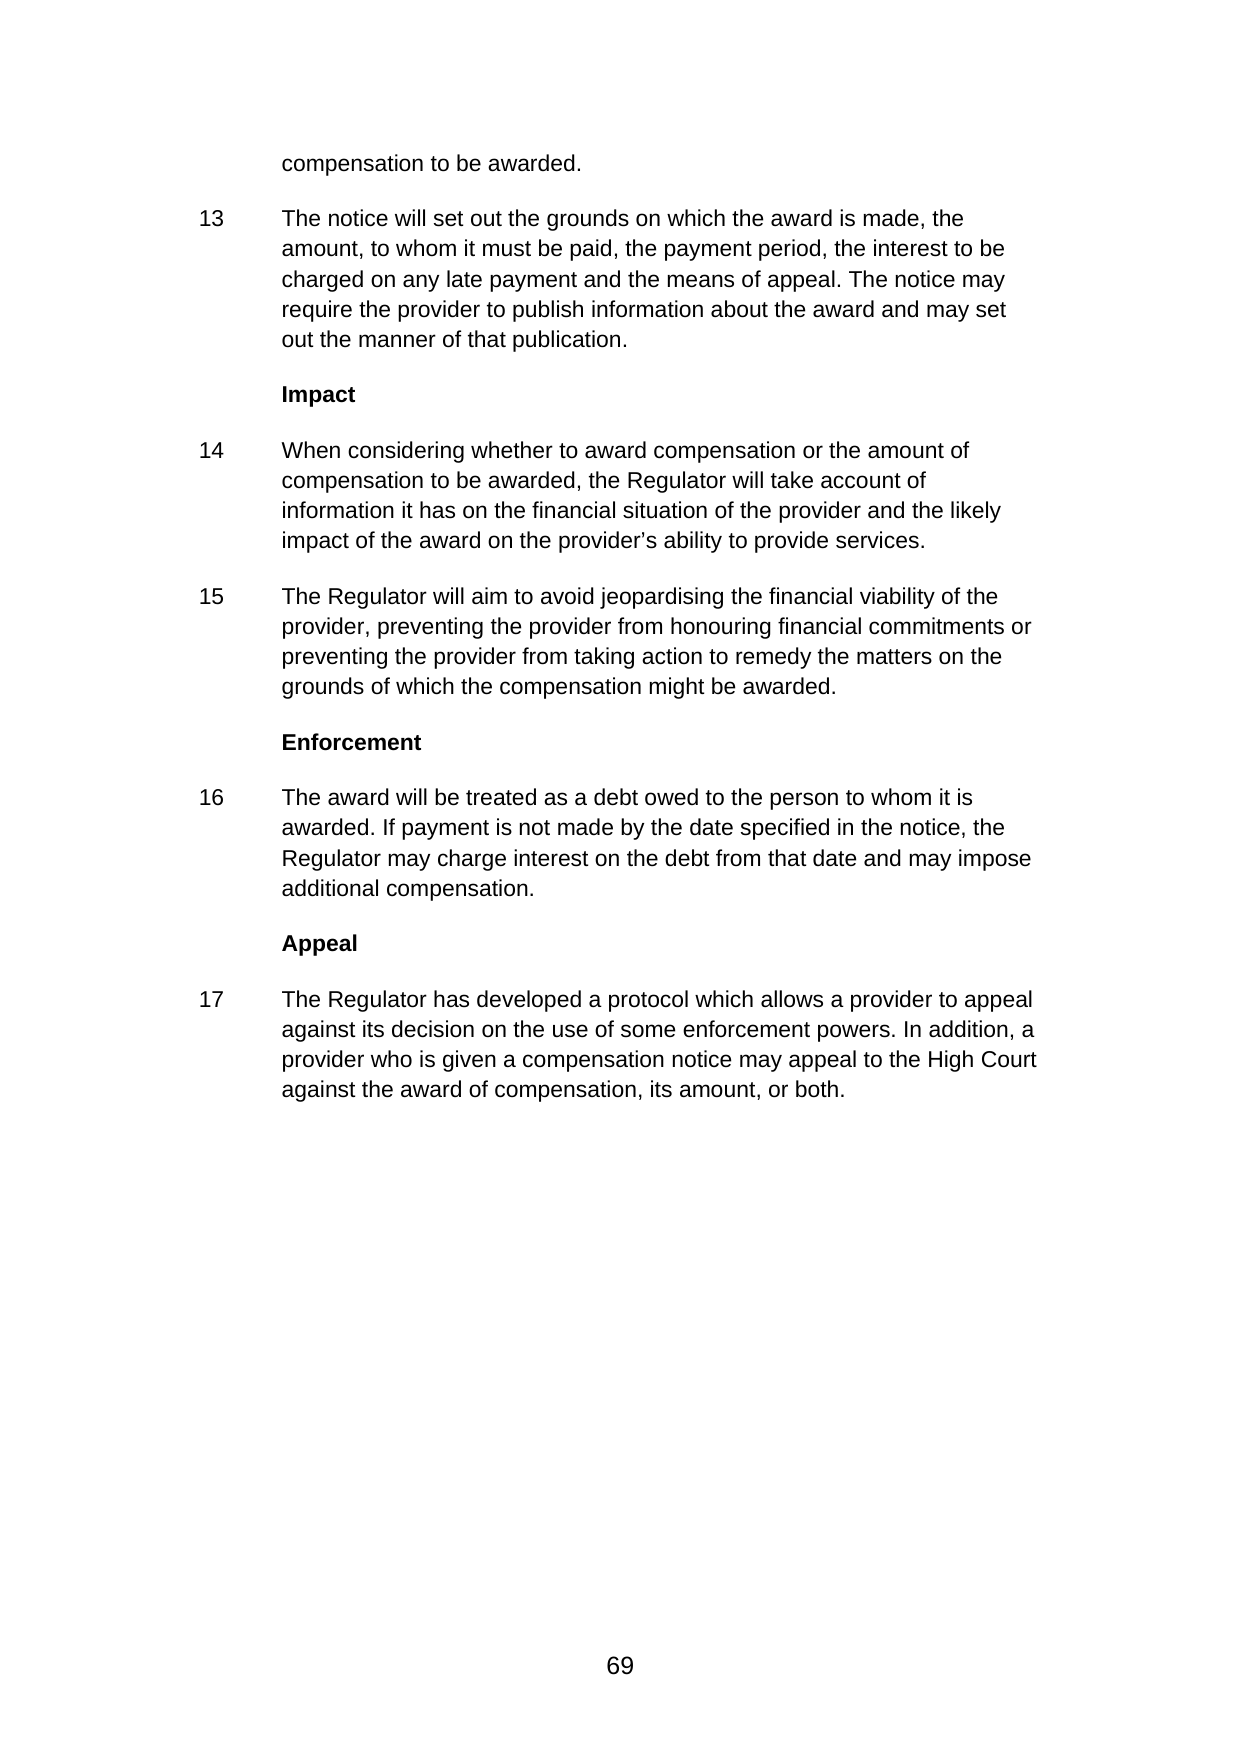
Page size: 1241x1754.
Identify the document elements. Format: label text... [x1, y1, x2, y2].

table_cell 15 [187, 583, 270, 728]
table_cell When considering whether to award compensation or the amount of compensation to be awarded, the Regulator will take account of information it has on the financial situation of the provider and the likely impact of the award on the provider’s ability to provide services. [270, 437, 1053, 583]
table_cell 16 [187, 784, 270, 930]
table_cell 14 [187, 437, 270, 583]
table_cell [187, 150, 270, 205]
table_cell The notice will set out the grounds on which the award is made, the amount, to whom it must be paid, the payment period, the interest to be charged on any late payment and the means of appeal. The notice may require the provider to publish information about the award and may set out the manner of that publication. [270, 205, 1053, 381]
table_cell The Regulator has developed a protocol which allows a provider to appeal against its decision on the use of some enforcement powers. In addition, a provider who is given a compensation notice may appeal to the High Court against the award of compensation, its amount, or both. [270, 986, 1053, 1131]
table_cell [187, 381, 270, 437]
table_cell Appeal [270, 930, 1053, 986]
table_cell The award will be treated as a debt owed to the person to whom it is awarded. If payment is not made by the date specified in the notice, the Regulator may charge interest on the debt from that date and may impose additional compensation. [270, 784, 1053, 930]
table_cell [187, 729, 270, 784]
table_cell compensation to be awarded. [270, 150, 1053, 205]
table_cell Enforcement [270, 729, 1053, 784]
table_cell Impact [270, 381, 1053, 437]
table_cell [187, 930, 270, 986]
table_cell 13 [187, 205, 270, 381]
table_cell The Regulator will aim to avoid jeopardising the financial viability of the provider, preventing the provider from honouring financial commitments or preventing the provider from taking action to remedy the matters on the grounds of which the compensation might be awarded. [270, 583, 1053, 728]
table_cell 17 [187, 986, 270, 1131]
